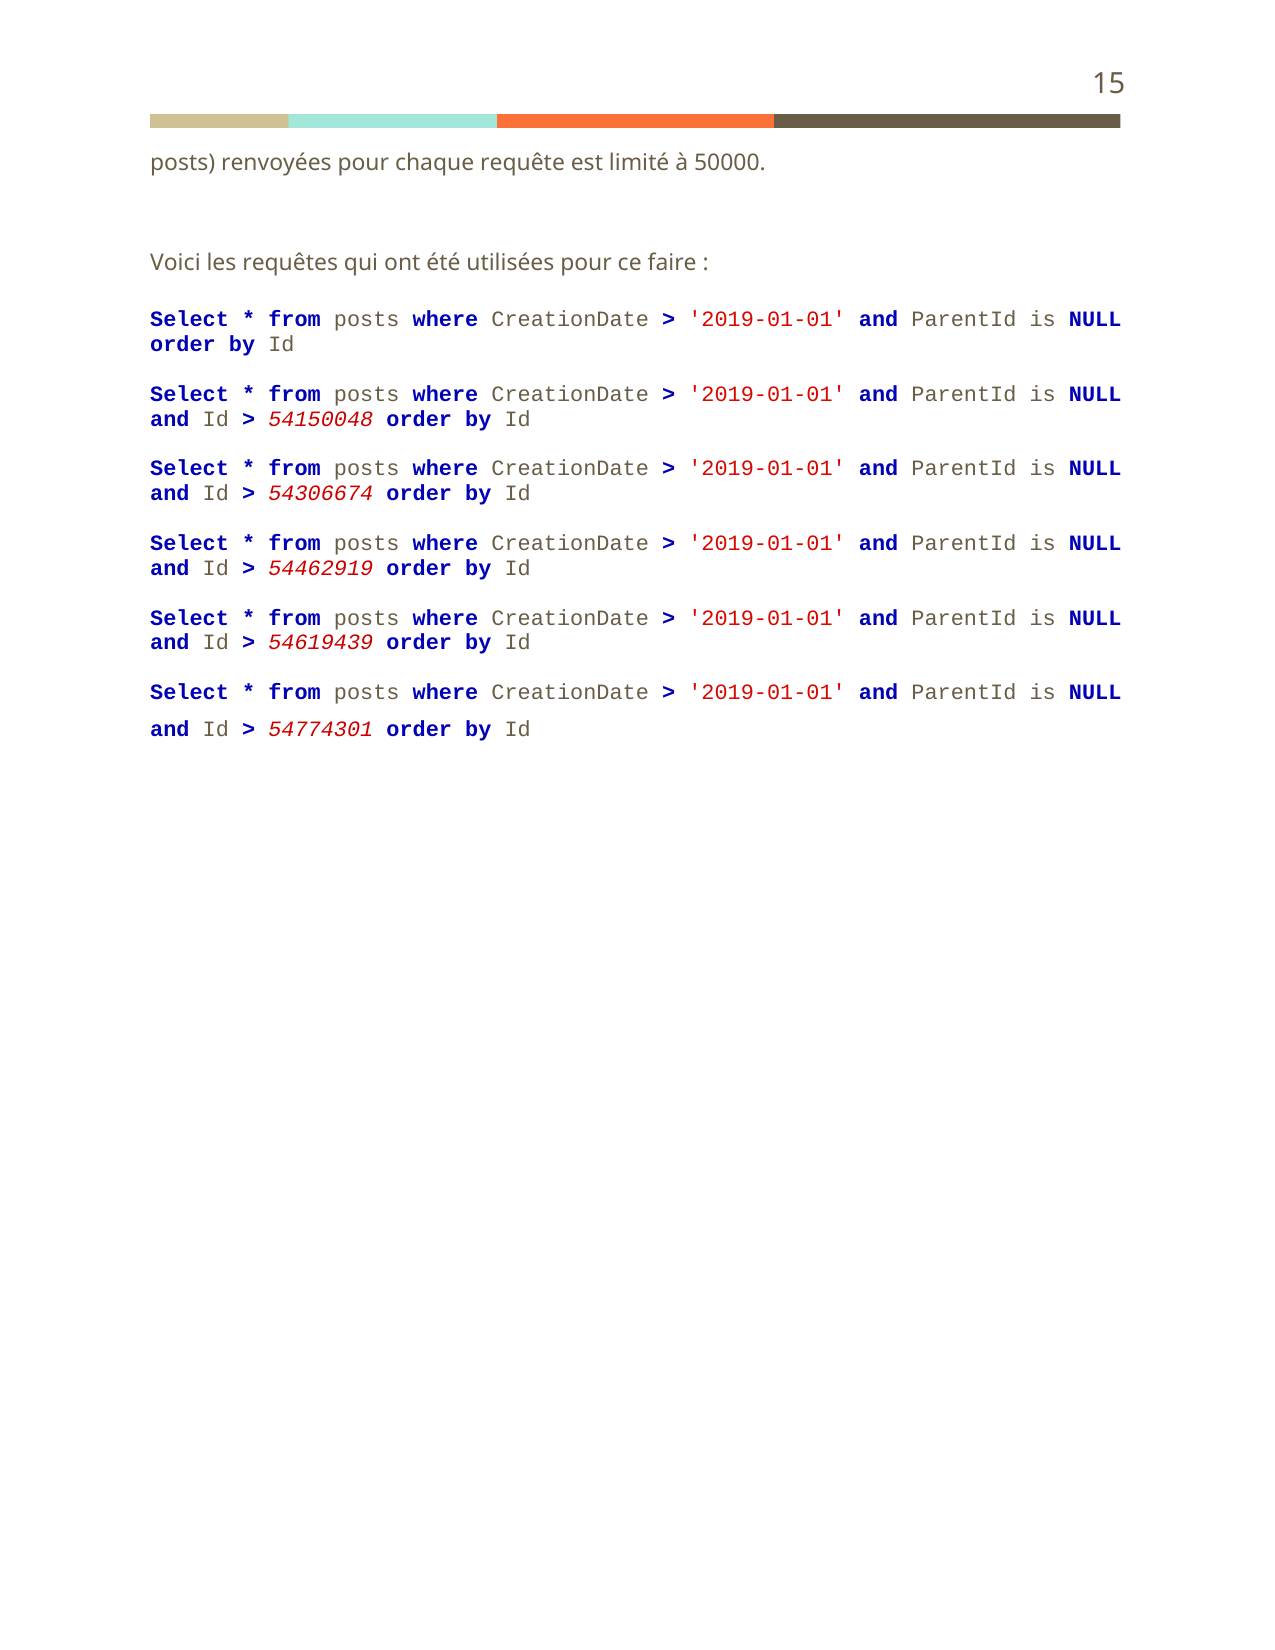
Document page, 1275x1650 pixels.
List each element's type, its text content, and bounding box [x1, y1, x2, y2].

text Select * from posts where CreationDate > '2019-01-01' and ParentId is NULL and Id > 54306674 order by Id [150, 458, 1125, 507]
text Voici les requêtes qui ont été utilisées pour ce faire : [150, 246, 1125, 277]
text Select * from posts where CreationDate > '2019-01-01' and ParentId is NULL and Id > 54619439 order by Id [150, 607, 1125, 656]
text Select * from posts where CreationDate > '2019-01-01' and ParentId is NULL order by Id [150, 308, 1125, 358]
text Select * from posts where CreationDate > '2019-01-01' and ParentId is NULL and Id > 54774301 order by Id [150, 681, 1125, 743]
text Select * from posts where CreationDate > '2019-01-01' and ParentId is NULL and Id > 54150048 order by Id [150, 383, 1125, 433]
picture [150, 114, 1121, 128]
text Select * from posts where CreationDate > '2019-01-01' and ParentId is NULL and Id > 54462919 order by Id [150, 532, 1125, 582]
text posts) renvoyées pour chaque requête est limité à 50000. [150, 146, 1125, 177]
